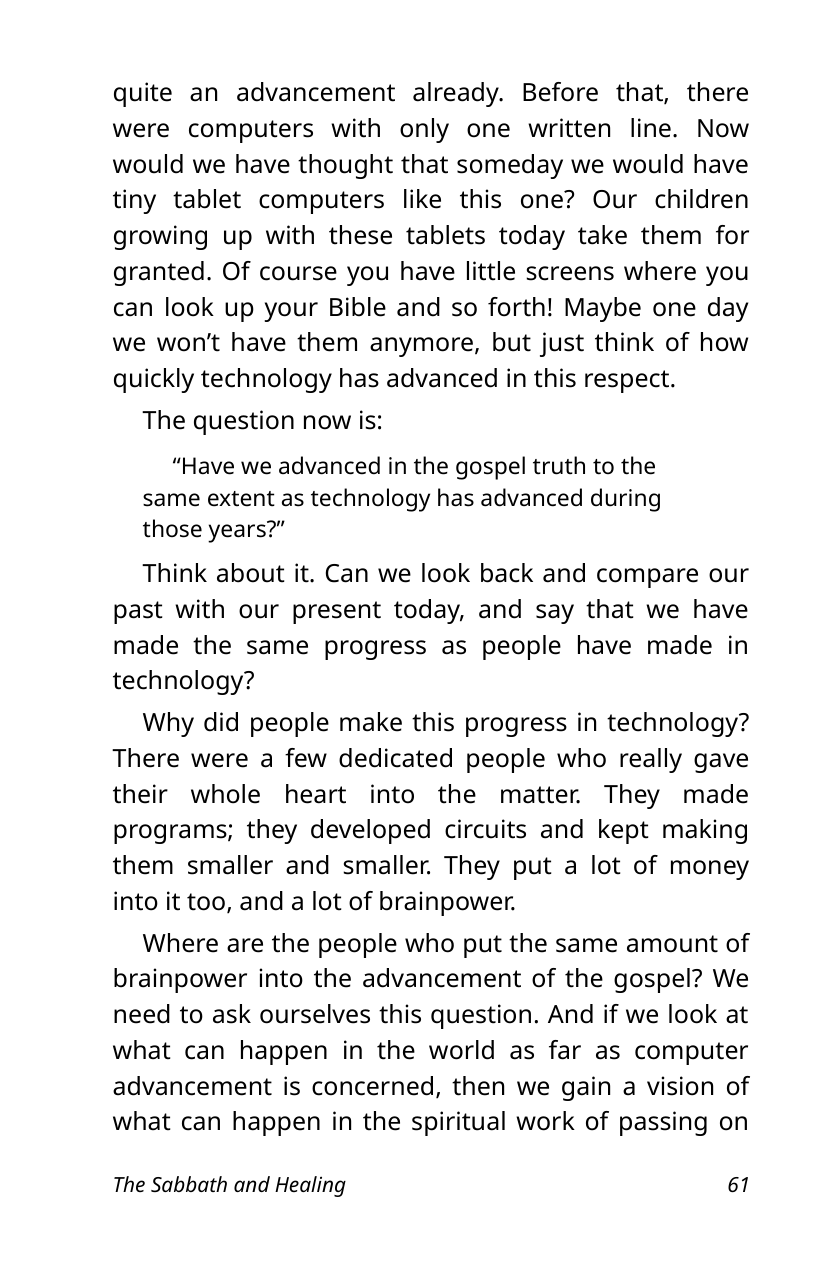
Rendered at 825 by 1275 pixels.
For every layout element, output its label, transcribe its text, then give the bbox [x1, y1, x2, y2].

text Think about it. Can we look back and compare our past with our present today, and say that we have made the same progress as people have made in technology? [112, 556, 750, 697]
text The question now is: [112, 403, 750, 437]
text Where are the people who put the same amount of brainpower into the advancement of the gospel? We need to ask ourselves this question. And if we look at what can happen in the world as far as computer advancement is concerned, then we gain a vision of what can happen in the spiritual work of passing on [112, 925, 750, 1138]
text quite an advancement already. Before that, there were computers with only one written line. Now would we have thought that someday we would have tiny tablet computers like this one? Our children growing up with these tablets today take them for granted. Of course you have little screens where you can look up your Bible and so forth! Maybe one day we won’t have them anymore, but just think of how quickly technology has advanced in this respect. [112, 75, 750, 395]
text “Have we advanced in the gospel truth to the same extent as technology has advanced during those years?” [142, 450, 720, 544]
text Why did people make this progress in technology? There were a few dedicated people who really gave their whole heart into the matter. They made programs; they developed circuits and kept making them smaller and smaller. They put a lot of money into it too, and a lot of brainpower. [112, 705, 750, 918]
